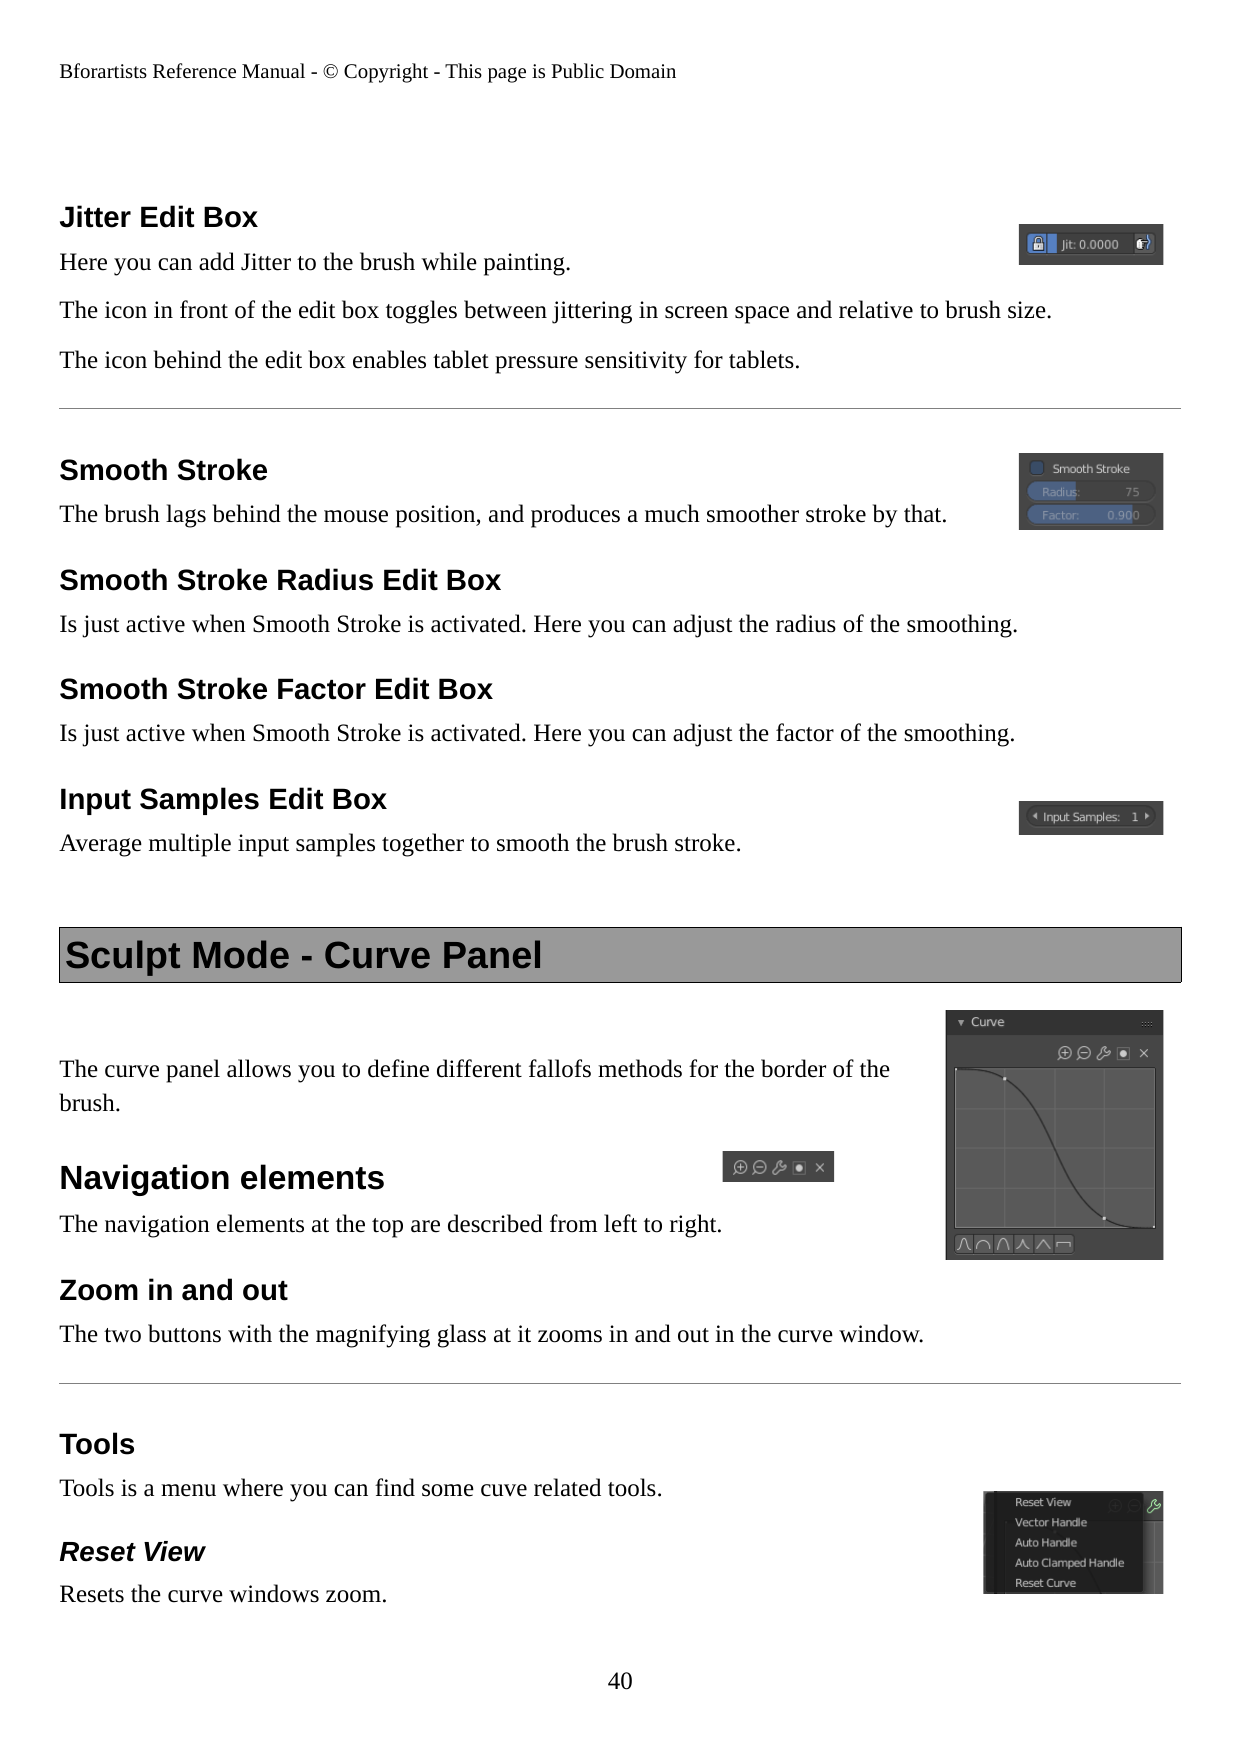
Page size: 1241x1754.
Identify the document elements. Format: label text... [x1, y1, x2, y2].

table_header Sculpt Mode - Curve Panel [60, 928, 1181, 982]
text Is just active when Smooth Stroke is activated. Here you can adjust the radius of the smoothing. [59, 609, 1181, 637]
subtitle [1164, 1535, 1181, 1567]
text The navigation elements at the top are described from left to right. [59, 1209, 945, 1238]
text The two buttons with the magnifying glass at it zooms in and out in the curve window. [59, 1319, 1181, 1348]
subtitle Smooth Stroke [59, 452, 1181, 486]
text Average multiple input samples together to smooth the brush stroke. [59, 828, 1181, 857]
subtitle Tools [59, 1427, 1181, 1461]
text Here you can add Jitter to the brush while painting. [59, 247, 1181, 275]
picture [945, 1010, 1164, 1260]
subtitle Zoom in and out [59, 1273, 1181, 1307]
picture [1018, 453, 1164, 530]
subtitle Smooth Stroke Factor Edit Box [59, 672, 1181, 706]
text The curve panel allows you to define different fallofs methods for the border of the brush. [59, 1054, 945, 1117]
picture [722, 1151, 835, 1182]
subtitle [1164, 1158, 1181, 1197]
text The icon in front of the edit box toggles between jittering in screen space and relative to brush size. [59, 296, 1181, 324]
subtitle Jitter Edit Box [59, 200, 1181, 234]
subtitle Input Samples Edit Box [59, 782, 1181, 816]
subtitle Navigation elements [59, 1158, 945, 1197]
text The icon behind the edit box enables tablet pressure sensitivity for tablets. [59, 345, 1181, 373]
picture [983, 1491, 1164, 1594]
text Resets the curve windows zoom. [59, 1579, 1181, 1608]
picture [1018, 801, 1164, 835]
subtitle Reset View [59, 1535, 983, 1567]
text The brush lags behind the mouse position, and produces a much smoother stroke by that. [59, 499, 1018, 527]
text Tools is a menu where you can find some cuve related tools. [59, 1473, 1181, 1502]
picture [1018, 224, 1164, 265]
subtitle Smooth Stroke Radius Edit Box [59, 562, 1181, 596]
text Is just active when Smooth Stroke is activated. Here you can adjust the factor of the smoothing. [59, 718, 1181, 747]
